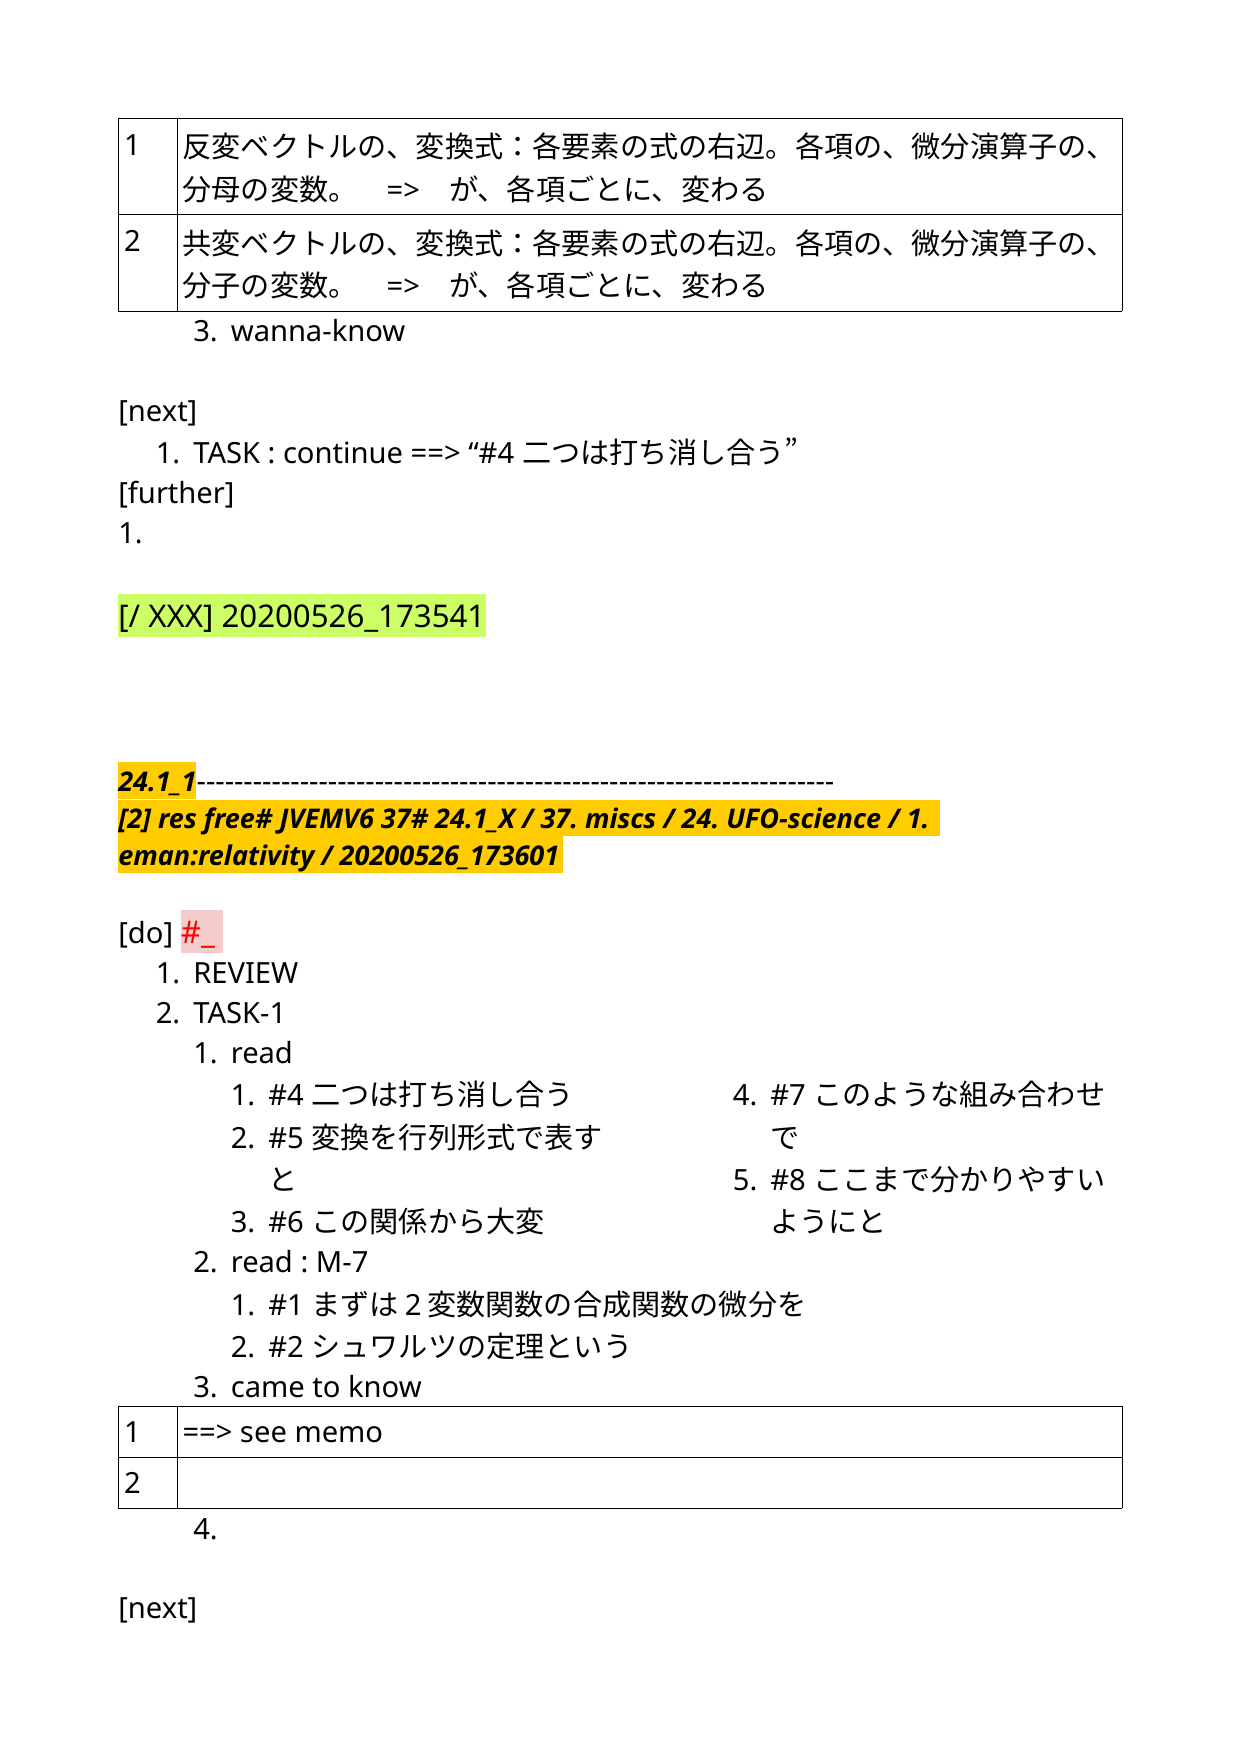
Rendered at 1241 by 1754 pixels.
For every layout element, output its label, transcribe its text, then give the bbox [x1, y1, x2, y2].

table_header 1 [119, 119, 177, 214]
list #1 まずは2変数関数の合成関数の微分を [231, 1281, 1122, 1323]
list wanna-know [193, 312, 1122, 350]
text [next] [118, 390, 1122, 430]
list TASK : continue ==> “#4 二つは打ち消し合う” [156, 430, 1122, 472]
table_cell 2 [119, 1458, 177, 1508]
list TASK-1 [156, 992, 1122, 1032]
text [further] [118, 472, 1122, 512]
text [next] [118, 1587, 1122, 1627]
list #8 ここまで分かりやすいようにと [733, 1157, 1122, 1241]
table_cell 共変ベクトルの、変換式：各要素の式の右辺。各項の、微分演算子の、分子の変数。 => が、各項ごとに、変わる [178, 215, 1122, 311]
table_header ==> see memo [178, 1407, 1122, 1457]
table_cell 2 [119, 215, 177, 311]
list read : M-7 [193, 1241, 1122, 1281]
text [do] #_ [118, 910, 1122, 953]
text 24.1_1-------------------------------------------------------------------- [118, 760, 1122, 799]
list #7 このような組み合わせで [733, 1072, 1122, 1157]
list came to know [193, 1366, 1122, 1406]
list #4 二つは打ち消し合う [231, 1072, 620, 1114]
text [/ XXX] 20200526_173541 [118, 552, 1122, 637]
text [2] res free# JVEMV6 37# 24.1_X / 37. miscs / 24. UFO-science / 1. eman:relativity / 20200526_173601 [118, 799, 1122, 873]
list read [193, 1032, 1122, 1072]
list REVIEW [156, 953, 1122, 992]
table_cell [178, 1458, 1122, 1508]
list #6 この関係から大変 [231, 1199, 620, 1241]
list #2 シュワルツの定理という [231, 1323, 1122, 1366]
table_header 反変ベクトルの、変換式：各要素の式の右辺。各項の、微分演算子の、分母の変数。 => が、各項ごとに、変わる [178, 119, 1122, 214]
list #5 変換を行列形式で表すと [231, 1114, 620, 1199]
table_header 1 [119, 1407, 177, 1457]
